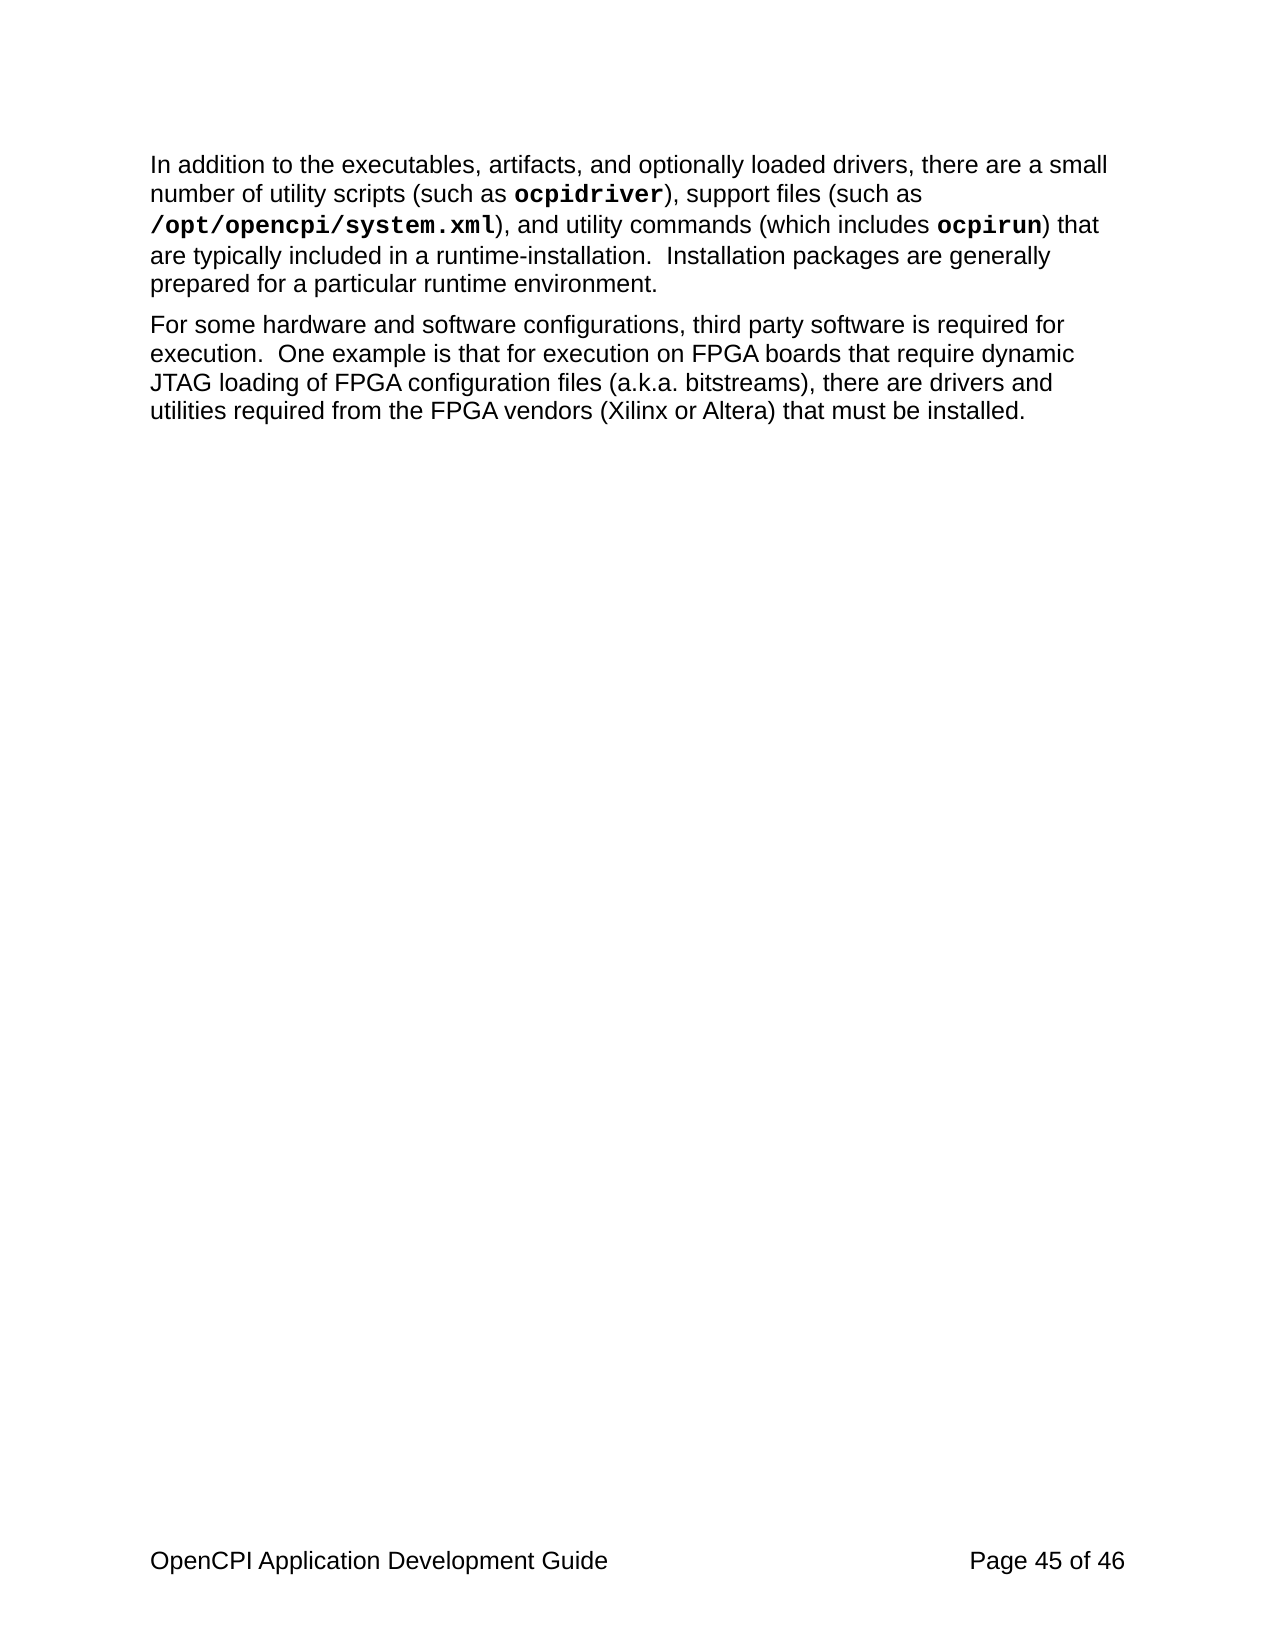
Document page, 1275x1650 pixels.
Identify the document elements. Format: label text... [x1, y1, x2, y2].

text For some hardware and software configurations, third party software is required for execution. One example is that for execution on FPGA boards that require dynamic JTAG loading of FPGA configuration files (a.k.a. bitstreams), there are drivers and utilities required from the FPGA vendors (Xilinx or Altera) that must be installed. [150, 310, 1125, 425]
text In addition to the executables, artifacts, and optionally loaded drivers, there are a small number of utility scripts (such as ocpidriver), support files (such as /opt/opencpi/system.xml), and utility commands (which includes ocpirun) that are typically included in a runtime-installation. Installation packages are generally prepared for a particular runtime environment. [150, 150, 1125, 298]
